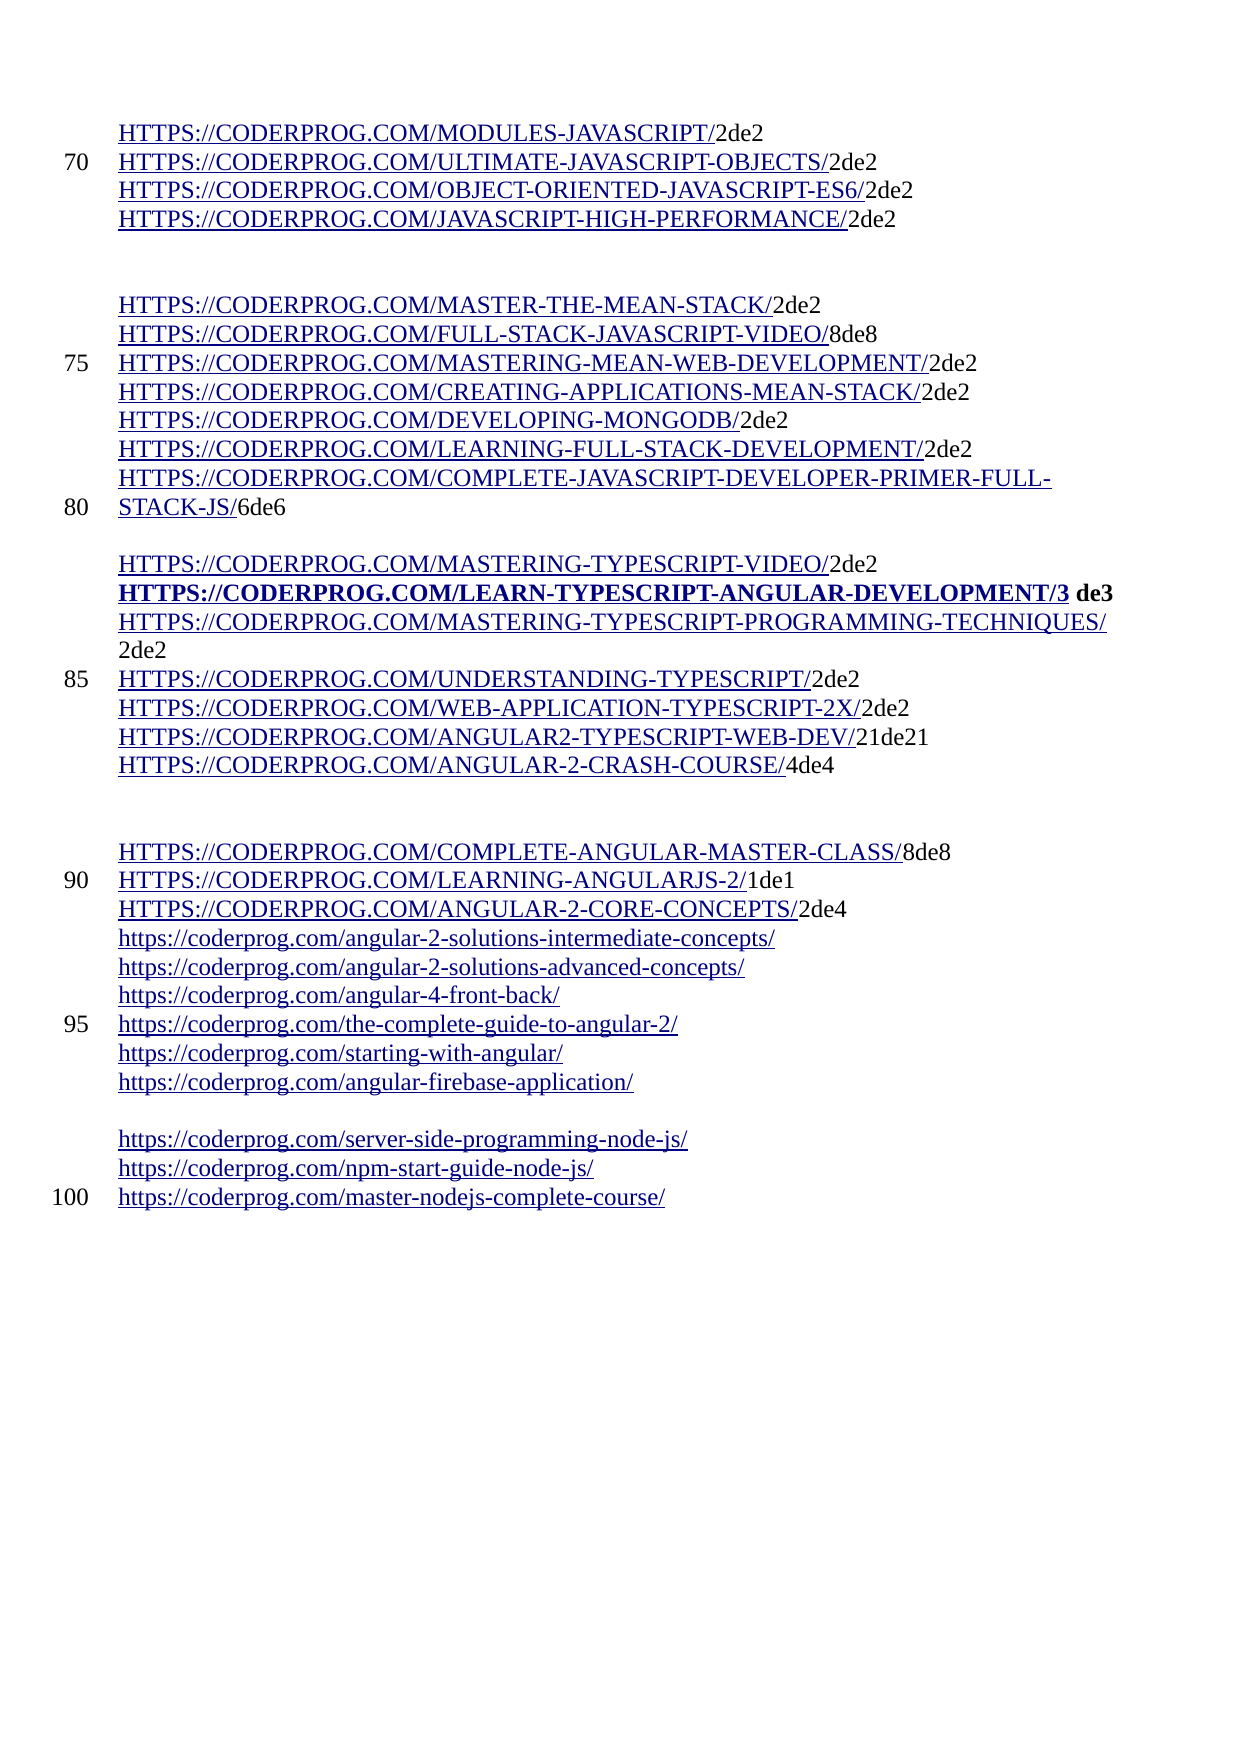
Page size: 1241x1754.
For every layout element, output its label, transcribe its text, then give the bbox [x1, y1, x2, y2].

text https://coderprog.com/starting-with-angular/ [118, 1038, 1122, 1067]
text https://coderprog.com/angular-2-solutions-intermediate-concepts/ [118, 923, 1122, 952]
text https://coderprog.com/npm-start-guide-node-js/ [118, 1153, 1122, 1182]
text HTTPS://CODERPROG.COM/ULTIMATE-JAVASCRIPT-OBJECTS/2de2 [118, 147, 1122, 176]
text https://coderprog.com/the-complete-guide-to-angular-2/ [118, 1009, 1122, 1038]
text HTTPS://CODERPROG.COM/MASTERING-TYPESCRIPT-PROGRAMMING-TECHNIQUES/2de2 [118, 607, 1122, 664]
text HTTPS://CODERPROG.COM/WEB-APPLICATION-TYPESCRIPT-2X/2de2 [118, 693, 1122, 722]
text HTTPS://CODERPROG.COM/LEARNING-FULL-STACK-DEVELOPMENT/2de2 [118, 434, 1122, 463]
text HTTPS://CODERPROG.COM/MASTERING-TYPESCRIPT-VIDEO/2de2 [118, 549, 1122, 578]
text HTTPS://CODERPROG.COM/CREATING-APPLICATIONS-MEAN-STACK/2de2 [118, 377, 1122, 406]
text HTTPS://CODERPROG.COM/MODULES-JAVASCRIPT/2de2 [118, 118, 1122, 147]
text HTTPS://CODERPROG.COM/OBJECT-ORIENTED-JAVASCRIPT-ES6/2de2 [118, 176, 1122, 204]
text HTTPS://CODERPROG.COM/LEARNING-ANGULARJS-2/1de1 [118, 866, 1122, 894]
text HTTPS://CODERPROG.COM/UNDERSTANDING-TYPESCRIPT/2de2 [118, 664, 1122, 693]
text https://coderprog.com/angular-2-solutions-advanced-concepts/ [118, 952, 1122, 981]
text HTTPS://CODERPROG.COM/LEARN-TYPESCRIPT-ANGULAR-DEVELOPMENT/3 de3 [118, 578, 1122, 607]
text HTTPS://CODERPROG.COM/COMPLETE-JAVASCRIPT-DEVELOPER-PRIMER-FULL-STACK-JS/6de6 [118, 463, 1122, 521]
text HTTPS://CODERPROG.COM/COMPLETE-ANGULAR-MASTER-CLASS/8de8 [118, 837, 1122, 866]
text HTTPS://CODERPROG.COM/MASTERING-MEAN-WEB-DEVELOPMENT/2de2 [118, 348, 1122, 377]
text https://coderprog.com/server-side-programming-node-js/ [118, 1124, 1122, 1153]
text https://coderprog.com/master-nodejs-complete-course/ [118, 1182, 1122, 1211]
text HTTPS://CODERPROG.COM/ANGULAR-2-CRASH-COURSE/4de4 [118, 751, 1122, 779]
text HTTPS://CODERPROG.COM/ANGULAR2-TYPESCRIPT-WEB-DEV/21de21 [118, 722, 1122, 751]
text HTTPS://CODERPROG.COM/FULL-STACK-JAVASCRIPT-VIDEO/8de8 [118, 319, 1122, 348]
text https://coderprog.com/angular-firebase-application/ [118, 1067, 1122, 1096]
text HTTPS://CODERPROG.COM/JAVASCRIPT-HIGH-PERFORMANCE/2de2 [118, 204, 1122, 233]
text HTTPS://CODERPROG.COM/DEVELOPING-MONGODB/2de2 [118, 406, 1122, 434]
text HTTPS://CODERPROG.COM/MASTER-THE-MEAN-STACK/2de2 [118, 291, 1122, 319]
text https://coderprog.com/angular-4-front-back/ [118, 981, 1122, 1009]
text HTTPS://CODERPROG.COM/ANGULAR-2-CORE-CONCEPTS/2de4 [118, 894, 1122, 923]
